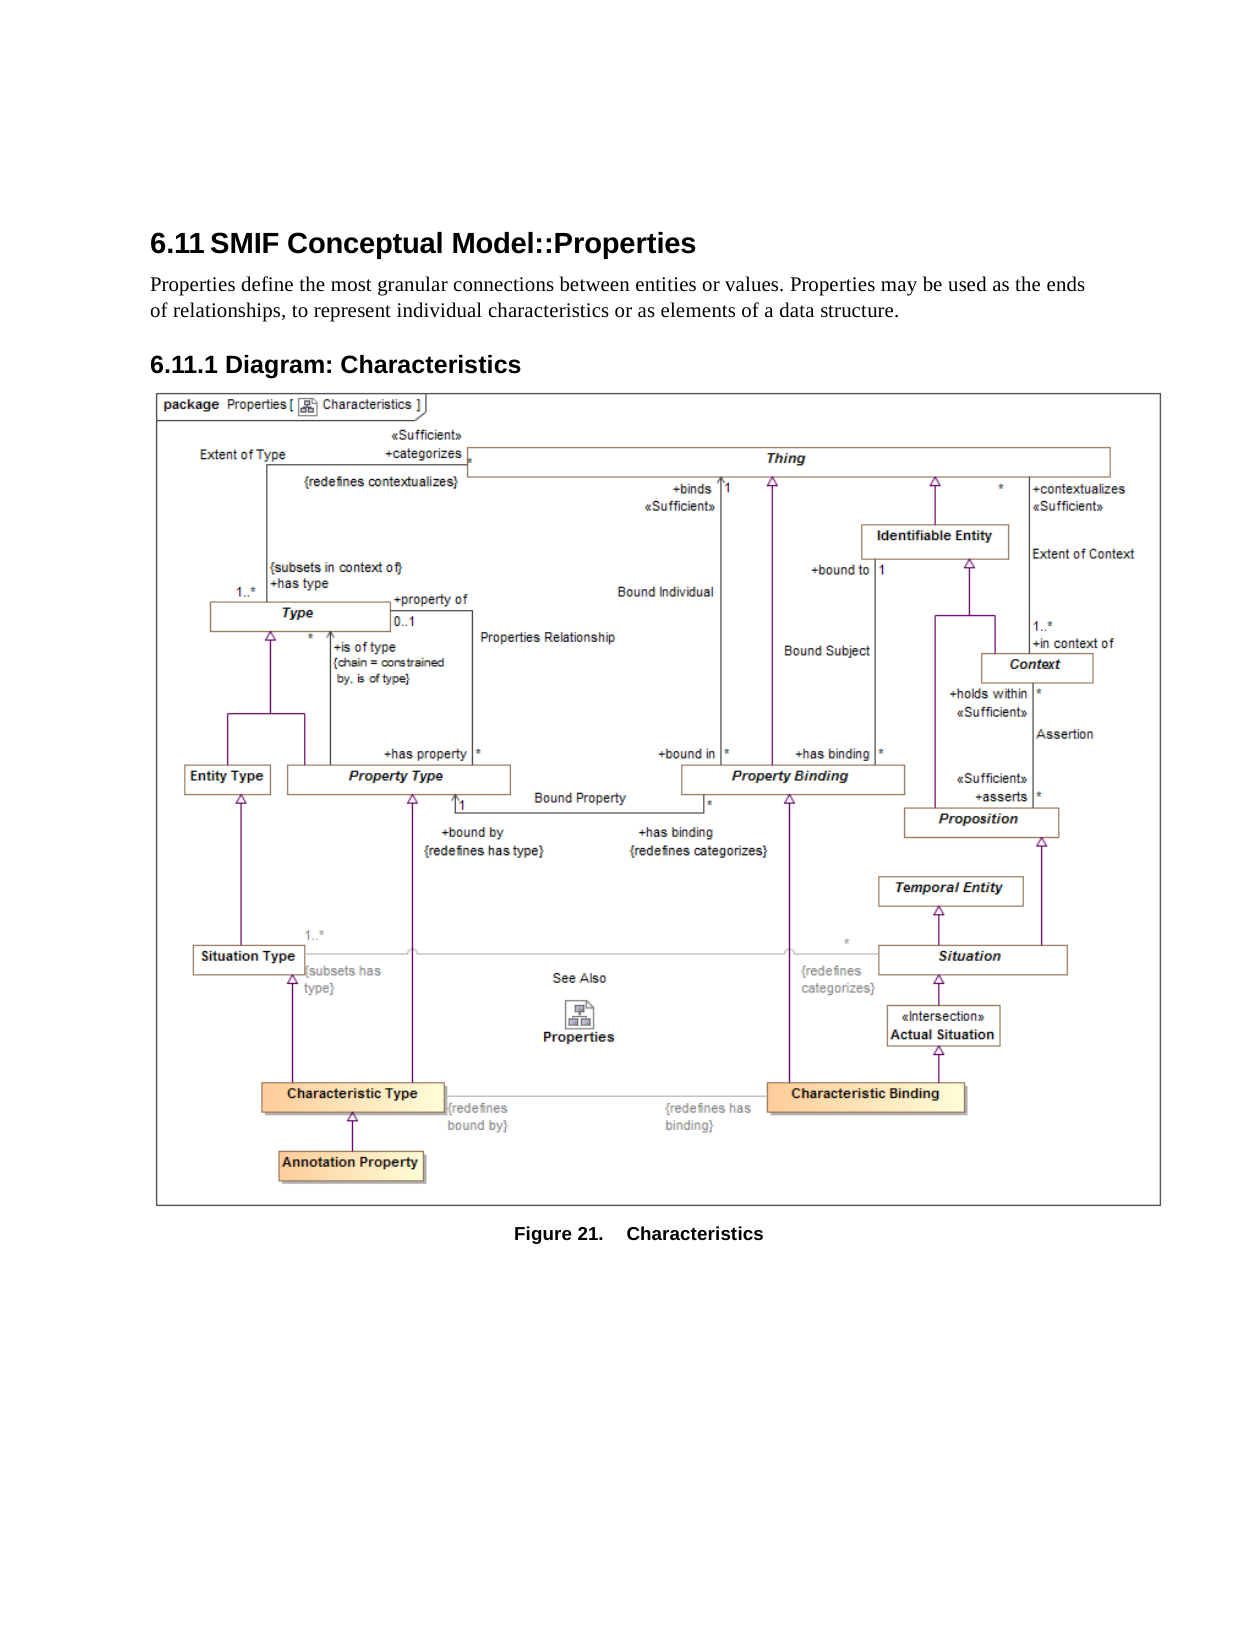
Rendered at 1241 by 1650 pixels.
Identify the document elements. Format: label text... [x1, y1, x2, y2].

text Properties define the most granular connections between entities or values. Properties may be used as the ends of relationships, to represent individual characteristics or as elements of a data structure. [150, 272, 1090, 322]
picture [150, 387, 1166, 1211]
list Characteristics [187, 1223, 1090, 1244]
subtitle SMIF Conceptual Model::Properties [150, 226, 1090, 259]
subtitle Diagram: Characteristics [150, 350, 1090, 379]
